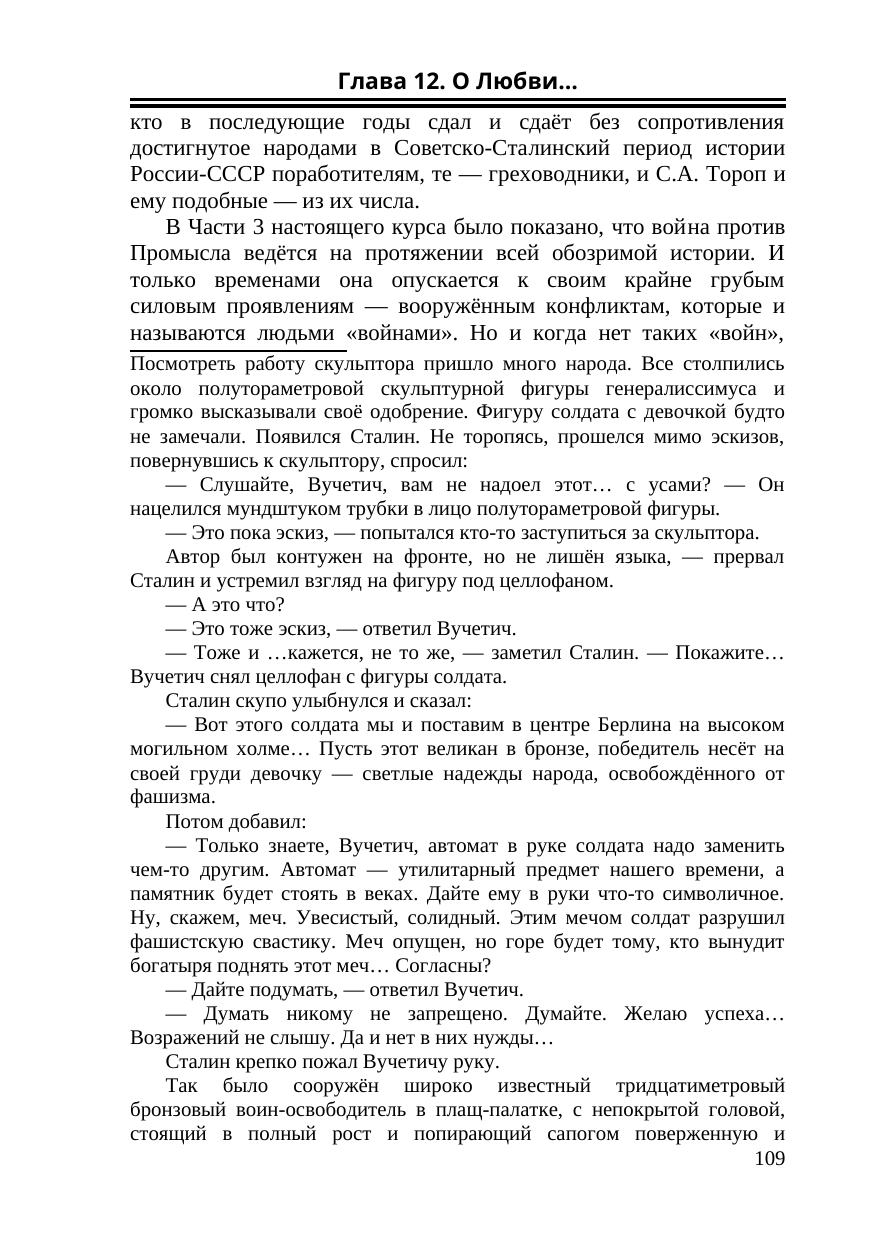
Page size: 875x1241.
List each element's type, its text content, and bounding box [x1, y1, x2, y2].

text — Думать никому не запрещено. Думайте. Желаю успеха… Возражений не слышу. Да и нет в них нужды… [130, 1001, 786, 1049]
text — Слушайте, Вучетич, вам не надоел этот… с усами? — Он нацелился мундштуком трубки в лицо полутораметровой фигуры. [130, 472, 786, 520]
text — А это что? [130, 592, 786, 616]
text Потом добавил: [130, 808, 786, 833]
text — Только знаете, Вучетич, автомат в руке солдата надо заменить чем-то другим. Автомат — утилитарный предмет нашего времени, а памятник будет стоять в веках. Дайте ему в руки что-то символичное. Ну, скажем, меч. Увесистый, солидный. Этим мечом солдат разрушил фашистскую свастику. Меч опущен, но горе будет тому, кто вынудит богатыря поднять этот меч… Согласны? [130, 833, 786, 977]
text Сталин крепко пожал Вучетичу руку. [130, 1049, 786, 1073]
text — Тоже и …кажется, не то же, — заметил Сталин. — Покажите… Вучетич снял целлофан с фигуры солдата. [130, 640, 786, 688]
text — Это пока эскиз, — попытался кто-то заступиться за скульптора. [130, 520, 786, 544]
text — Это тоже эскиз, — ответил Вучетич. [130, 616, 786, 640]
text Сталин скупо улыбнулся и сказал: [130, 688, 786, 712]
text кто в последующие годы сдал и сдаёт без сопротивления достигнутое народами в Советско-Ста­лин­ский период истории России-СССР поработителям, те — греховодники, и С.А. Тороп и ему подобные — из их числа. [130, 108, 786, 213]
text — Дайте подумать, — ответил Вучетич. [130, 977, 786, 1001]
text — Вот этого солдата мы и поставим в центре Берлина на высоком могильном холме… Пусть этот великан в бронзе, победитель несёт на своей груди девочку — светлые надежды народа, освобождённого от фашизма. [130, 712, 786, 808]
text В Части 3 настоящего курса было показано, что вой­на против Промысла ведётся на протяжении всей обозримой истории. И только временами она опускается к своим крайне грубым силовым проявлениям — вооружённым конфликтам, которые и называются людьми «войнами». Но и когда нет таких «войн», [130, 213, 786, 345]
text Так было сооружён широко известный тридцатиметровый бронзовый воин-освободитель в плащ-палатке, с непокрытой головой, стоящий в полный рост и попирающий сапогом поверженную и [130, 1073, 786, 1145]
text Посмотреть работу скульптора пришло много народа. Все столпились около полутораметровой скульптурной фигуры генералиссимуса и громко высказывали своё одобрение. Фигуру солдата с девочкой будто не замечали. Появился Сталин. Не торопясь, прошелся мимо эскизов, повернувшись к скульптору, спросил: [130, 351, 786, 472]
text Автор был контужен на фронте, но не лишён языка, — прервал Сталин и устремил взгляд на фигуру под целлофаном. [130, 544, 786, 592]
